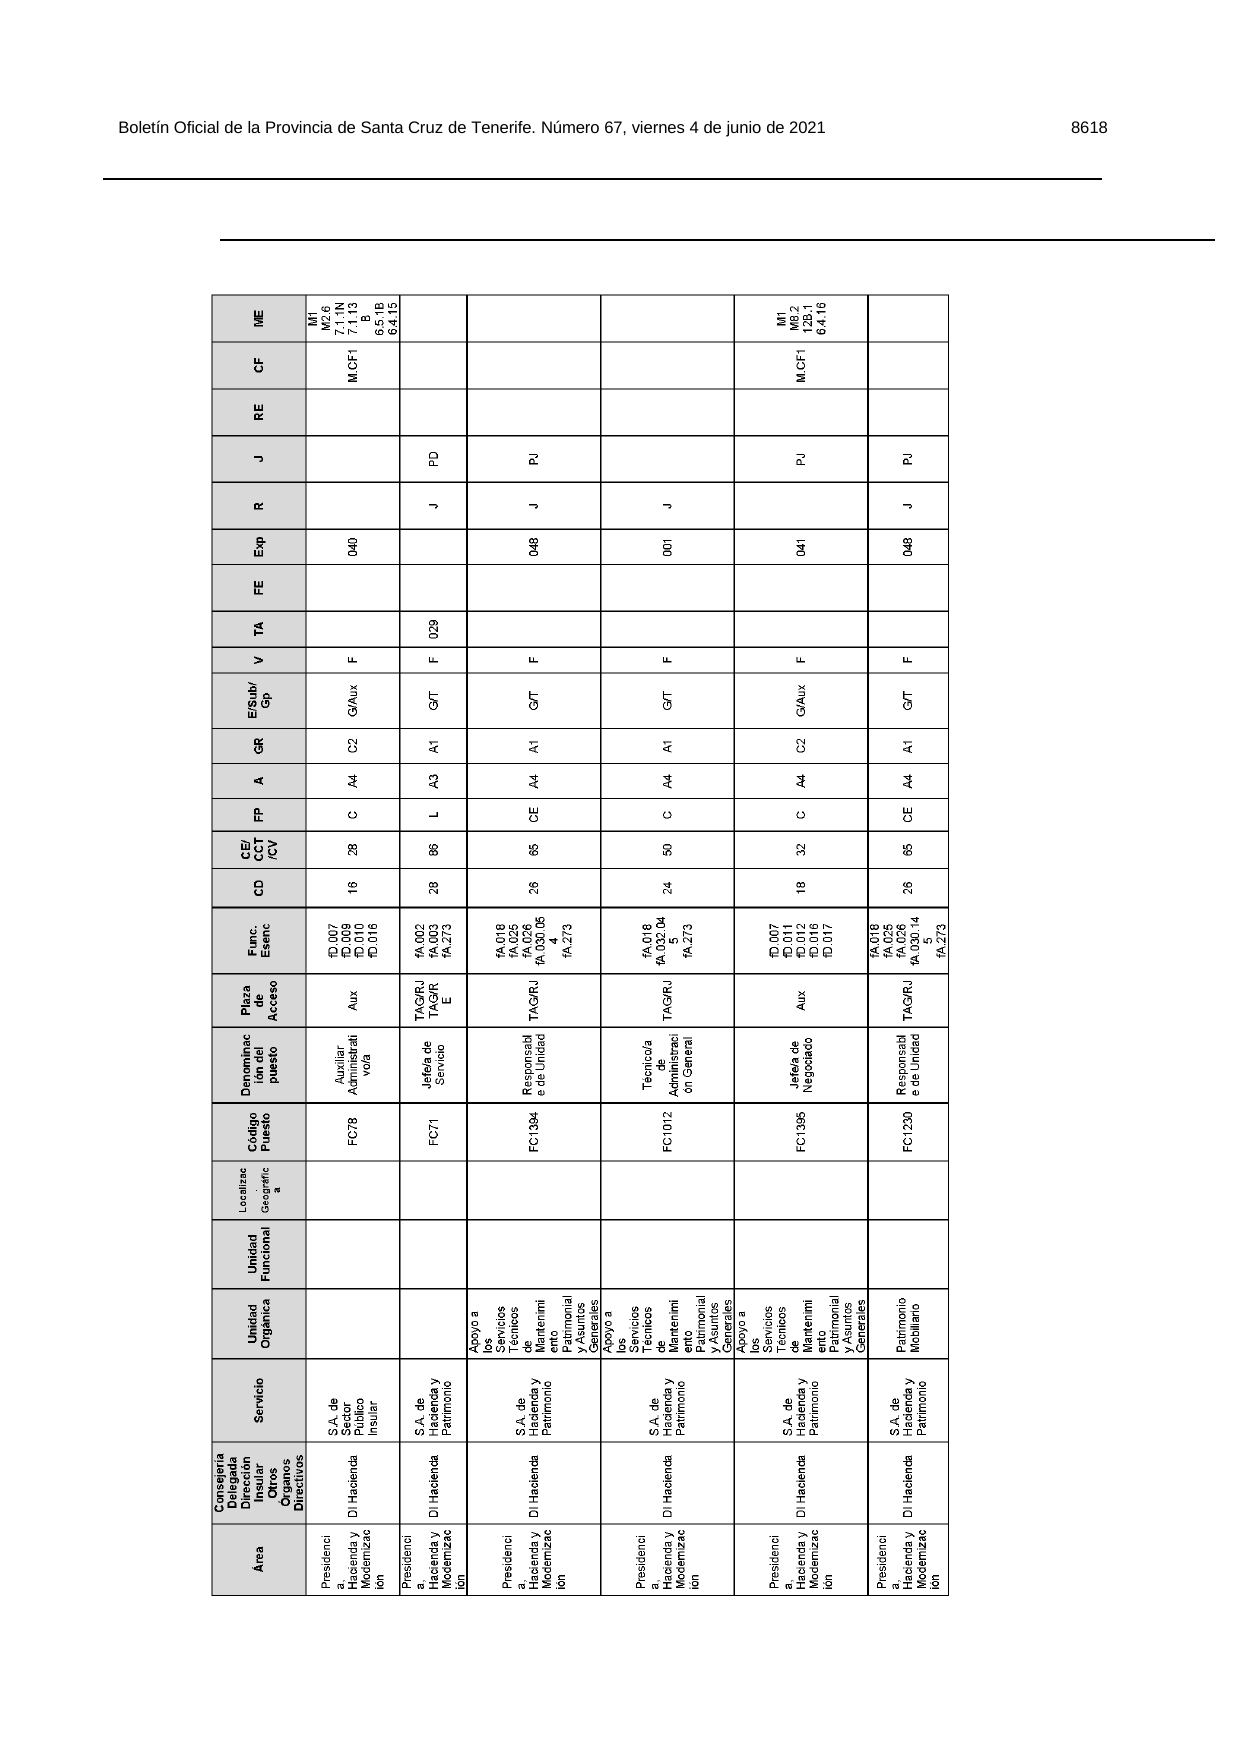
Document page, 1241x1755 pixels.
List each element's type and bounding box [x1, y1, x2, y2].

picture [118, 274, 1100, 1664]
